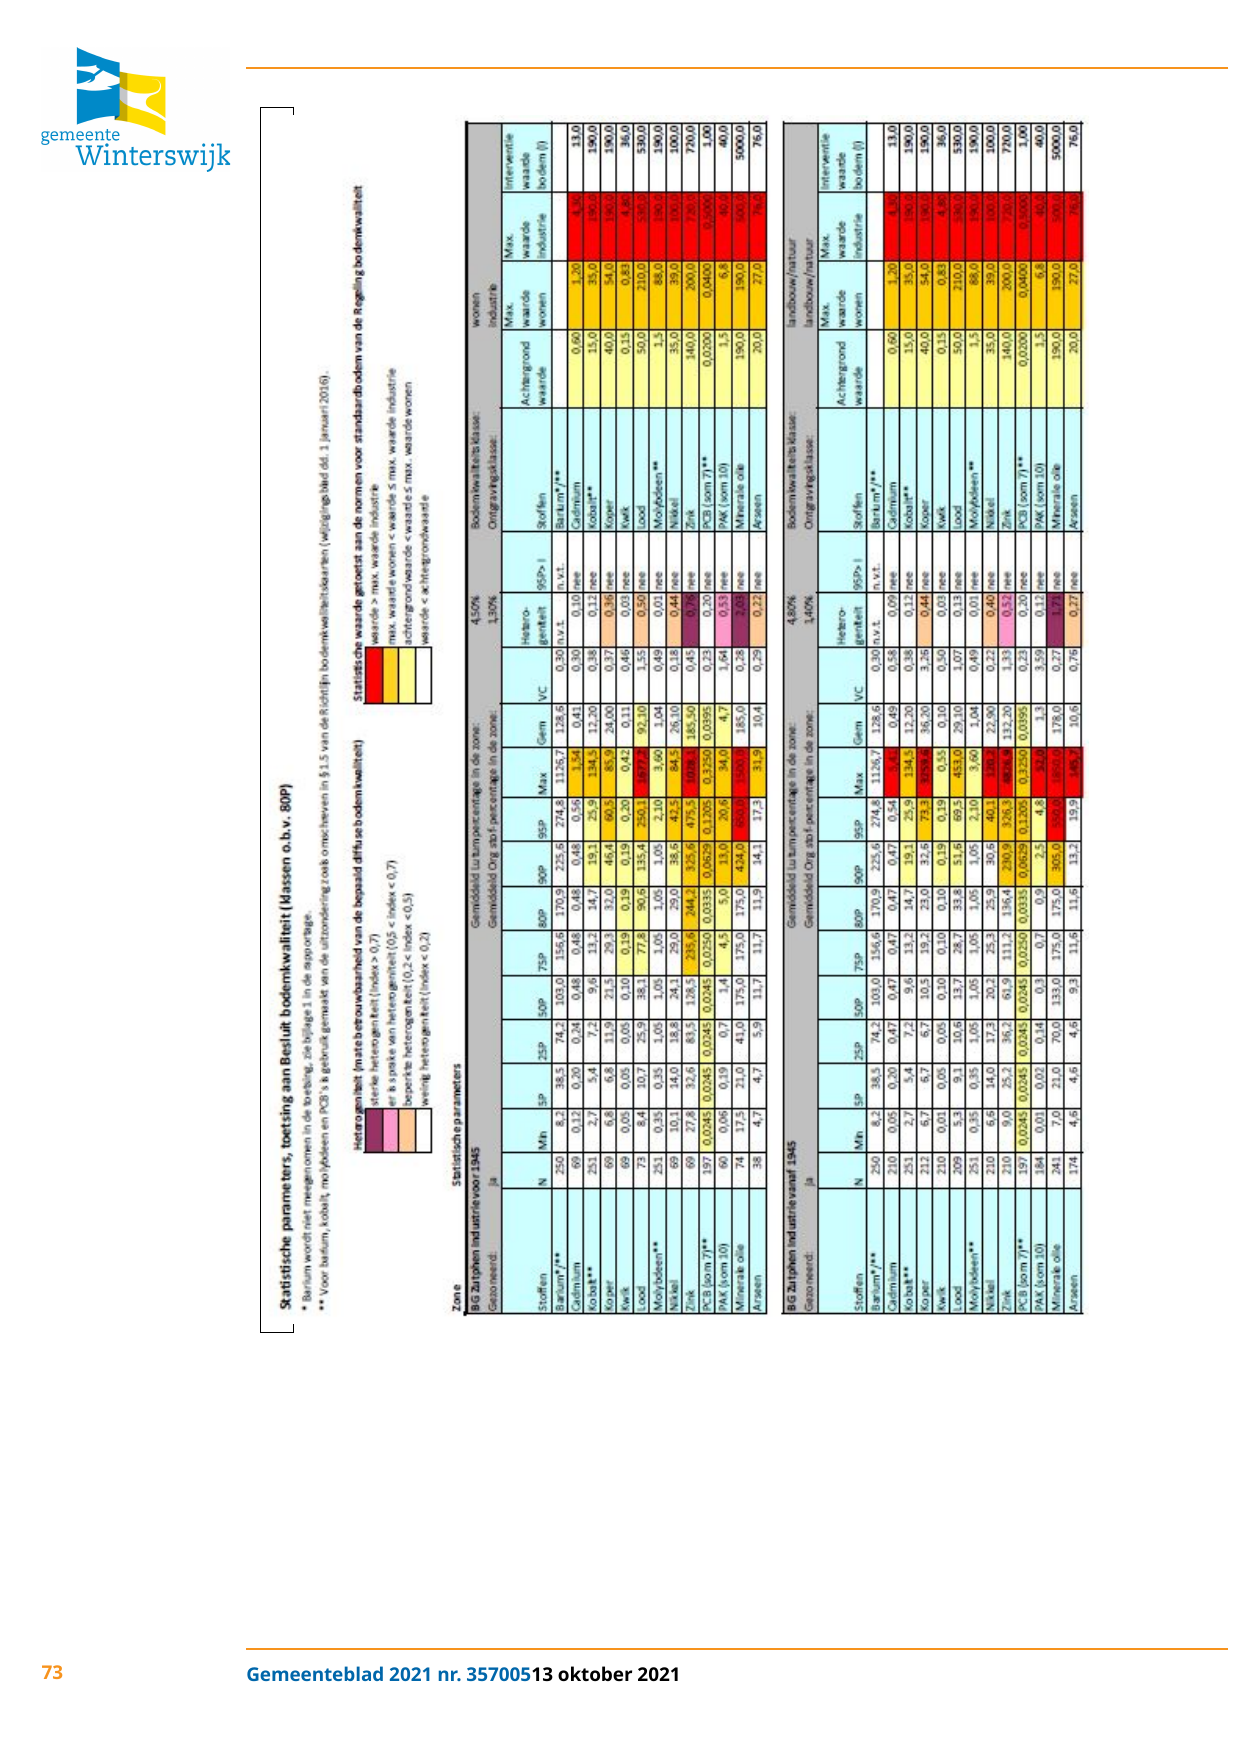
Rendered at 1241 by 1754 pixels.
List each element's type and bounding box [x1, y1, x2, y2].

picture [225, 153, 231, 162]
picture [268, 115, 1090, 1324]
picture [41, 47, 231, 172]
